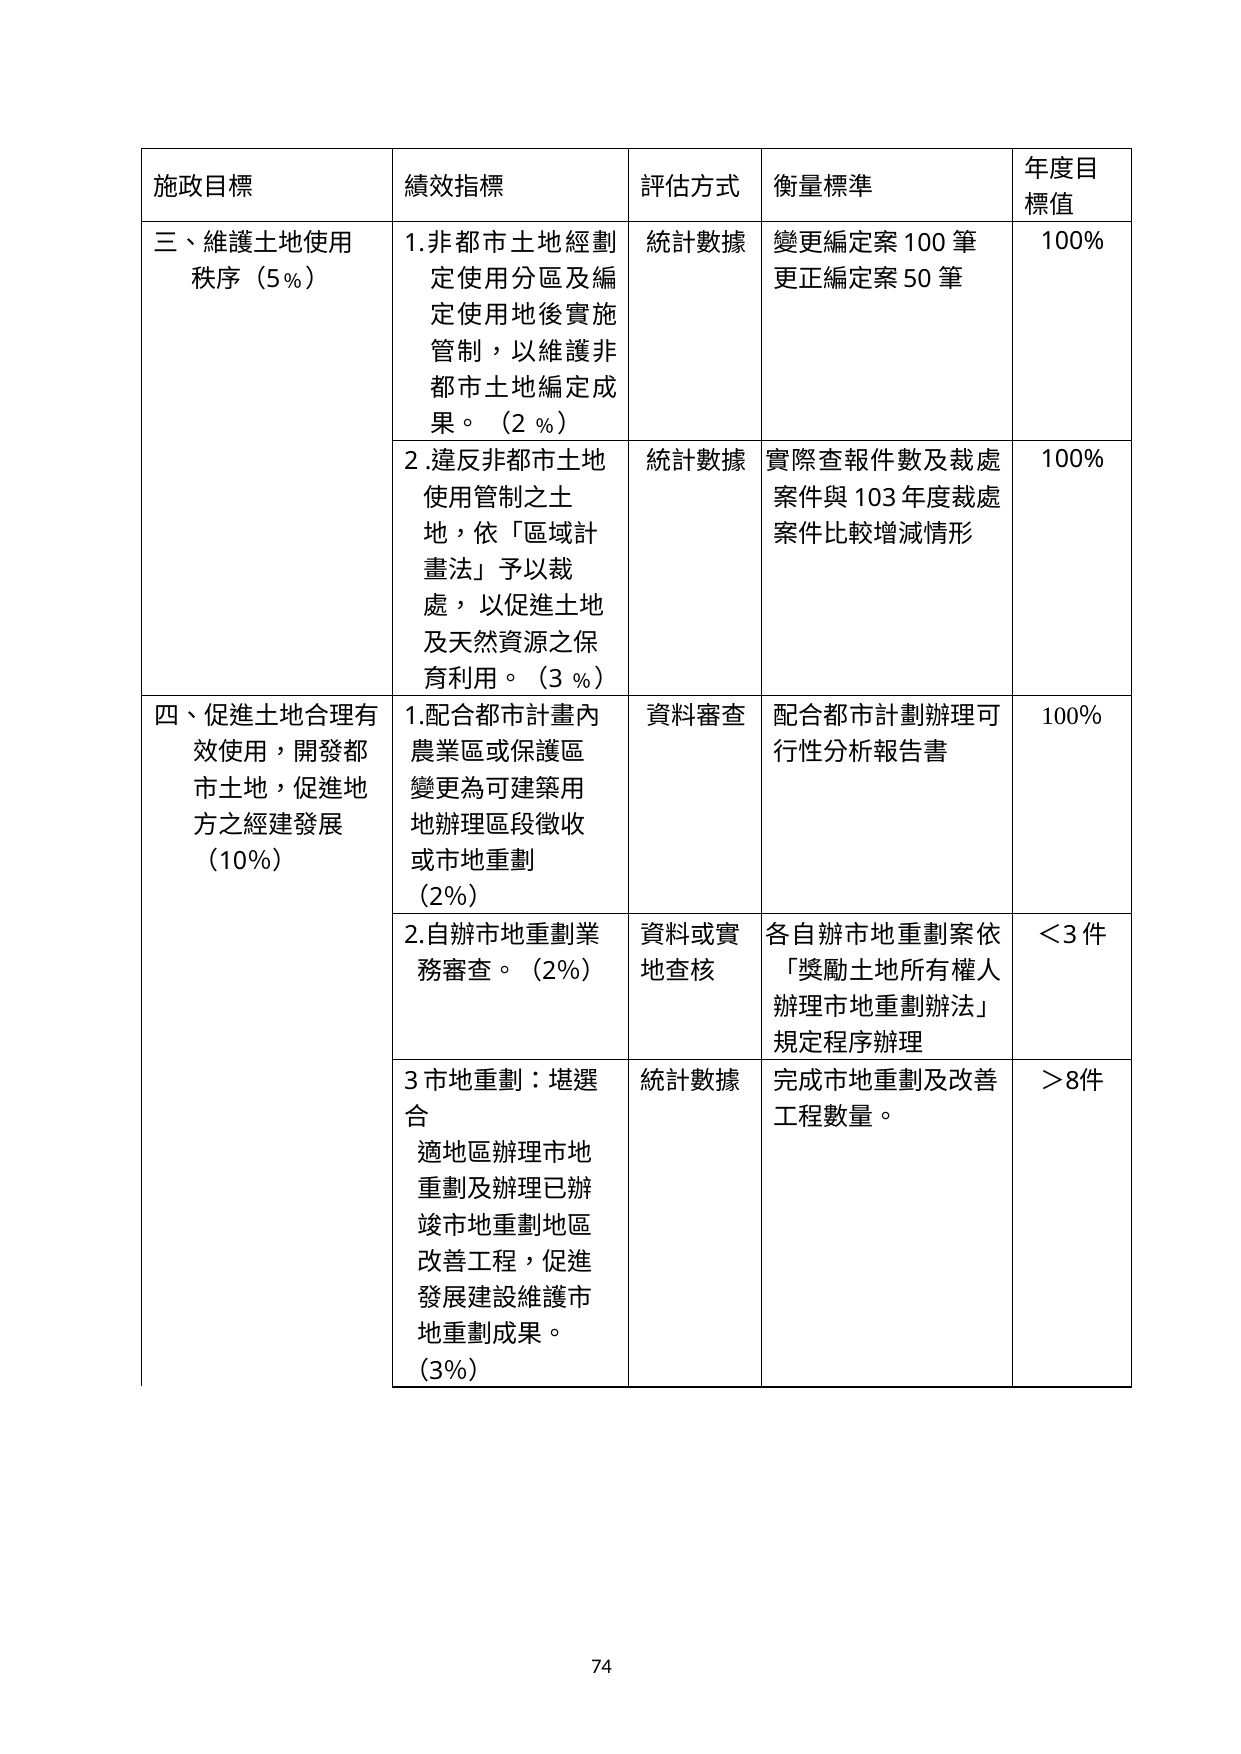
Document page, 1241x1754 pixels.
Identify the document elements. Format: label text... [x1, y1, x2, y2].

table_cell 1.非都市土地經劃定使用分區及編定使用地後實施管制，以維護非都市土地編定成果。 （2 ﹪） [393, 222, 628, 440]
table_cell 統計數據 [629, 441, 761, 694]
table_header 績效指標 [393, 149, 628, 221]
table_cell 資料審查 [629, 696, 761, 913]
table_cell 2 .違反非都市土地 使用管制之土 地，依「區域計 畫法」予以裁 處， 以促進土地 及天然資源之保 育利用。（3 ﹪） [393, 441, 628, 694]
table_cell 三、維護土地使用 秩序（5﹪） [142, 222, 392, 694]
table_cell 100% [1013, 441, 1131, 694]
table_cell 100% [1013, 222, 1131, 440]
table_header 評估方式 [629, 149, 761, 221]
table_cell 3市地重劃：堪選合 適地區辦理市地 重劃及辦理已辦 竣市地重劃地區 改善工程，促進 發展建設維護市 地重劃成果。（3％） [393, 1060, 628, 1386]
table_header 年度目標值 [1013, 149, 1131, 221]
table_cell 四、促進土地合理有效使用，開發都市土地，促進地方之經建發展（10％） [142, 696, 392, 1386]
table_cell 實際查報件數及裁處案件與103年度裁處案件比較增減情形 [762, 441, 1012, 694]
table_header 施政目標 [142, 149, 392, 221]
table_cell 變更編定案100 筆 更正編定案50 筆 [762, 222, 1012, 440]
table_cell 統計數據 [629, 222, 761, 440]
table_header 衡量標準 [762, 149, 1012, 221]
table_cell 1.配合都市計畫內 農業區或保護區 變更為可建築用 地辦理區段徵收 或市地重劃（2％） [393, 696, 628, 913]
table_cell 各自辦市地重劃案依「獎勵土地所有權人辦理市地重劃辦法」規定程序辦理 [762, 914, 1012, 1059]
table_cell 配合都市計劃辦理可行性分析報告書 [762, 696, 1012, 913]
table_cell 100％ [1013, 696, 1131, 913]
table_cell 完成市地重劃及改善工程數量。 [762, 1060, 1012, 1386]
table_cell ＞8件 [1013, 1060, 1131, 1386]
table_cell 統計數據 [629, 1060, 761, 1386]
table_cell 2.自辦市地重劃業 務審查。（2％） [393, 914, 628, 1059]
table_cell ＜3件 [1013, 914, 1131, 1059]
table_cell 資料或實地查核 [629, 914, 761, 1059]
